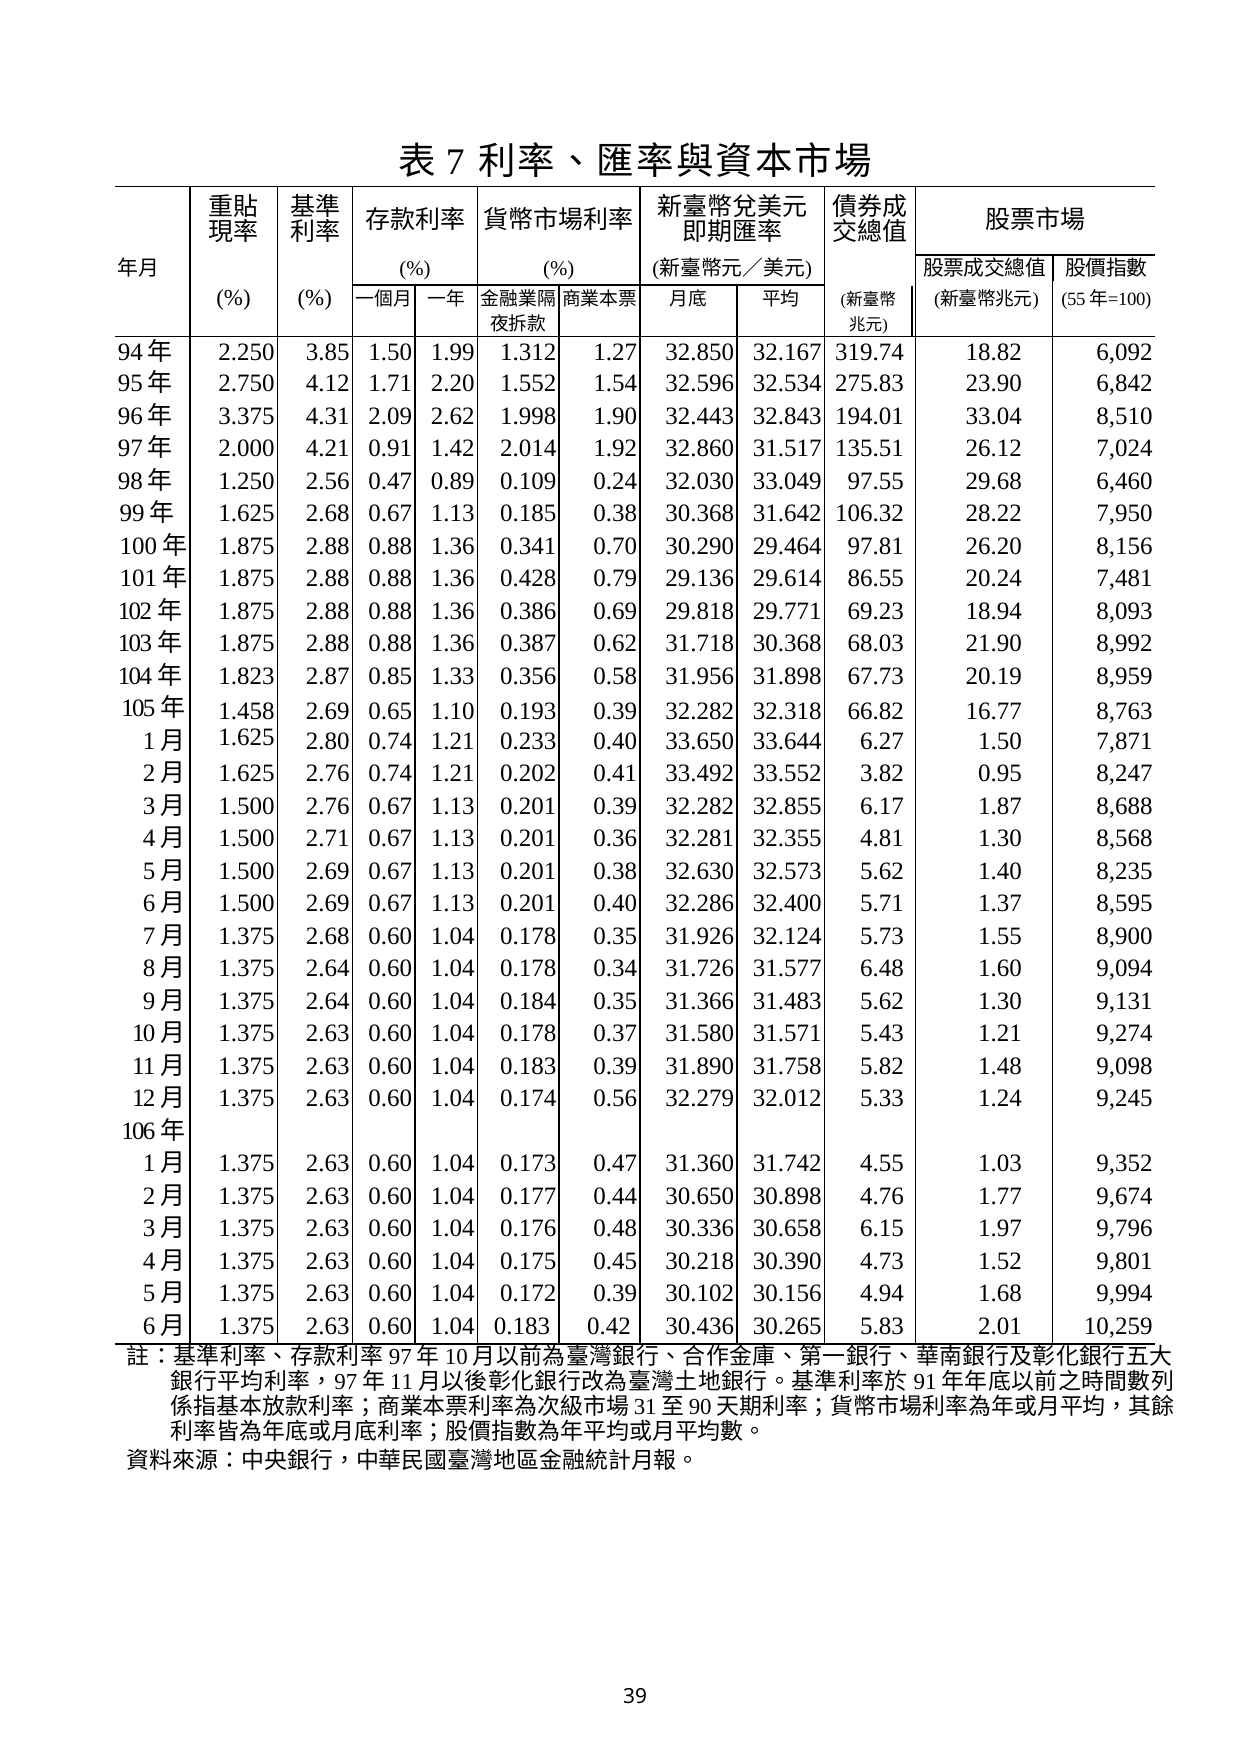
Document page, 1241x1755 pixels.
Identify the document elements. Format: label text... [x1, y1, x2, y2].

table_cell 0.341 [478, 531, 558, 563]
table_cell 0.174 [478, 1083, 558, 1116]
table_cell 0.387 [478, 628, 558, 661]
table_cell 2.20 [416, 368, 477, 401]
table_cell 平均 [738, 286, 824, 336]
table_cell 5.62 [825, 986, 915, 1018]
table_cell 2.014 [478, 433, 558, 466]
table_cell 5.71 [825, 888, 915, 921]
table_cell 1.458 [191, 693, 277, 726]
table_cell 1.375 [191, 1278, 277, 1311]
table_cell 0.44 [560, 1181, 639, 1213]
table_cell 99年 [115, 498, 189, 531]
table_cell 8,900 [1053, 921, 1155, 953]
table_cell 1.500 [191, 856, 277, 888]
table_cell 4.94 [825, 1278, 915, 1311]
table_cell 33.644 [738, 726, 824, 758]
table_cell 0.69 [560, 596, 639, 628]
table_cell 69.23 [825, 596, 915, 628]
table_cell 2.000 [191, 433, 277, 466]
table_cell 103年 [115, 628, 189, 661]
table_cell [825, 254, 915, 284]
table_cell 1.250 [191, 466, 277, 498]
table_cell 3月 [115, 791, 189, 823]
table_cell 1.52 [916, 1246, 1052, 1278]
table_cell [916, 1116, 1052, 1148]
table_cell 106年 [115, 1116, 189, 1148]
table_cell 9,352 [1053, 1148, 1155, 1181]
table_cell (新臺幣元／美元) [641, 254, 824, 284]
table_cell 1.24 [916, 1083, 1052, 1116]
table_cell 2.88 [278, 531, 352, 563]
table_cell 0.67 [353, 498, 414, 531]
table_cell 29.68 [916, 466, 1052, 498]
table_cell 2.63 [278, 1181, 352, 1213]
table_cell 8,093 [1053, 596, 1155, 628]
table_cell 5.73 [825, 921, 915, 953]
table_cell 2.69 [278, 888, 352, 921]
table_cell 2.63 [278, 1148, 352, 1181]
table_cell 2.56 [278, 466, 352, 498]
table_cell 5.33 [825, 1083, 915, 1116]
table_cell 18.94 [916, 596, 1052, 628]
table_cell 30.290 [641, 531, 736, 563]
table_cell 6.48 [825, 953, 915, 986]
table_cell 1.823 [191, 661, 277, 693]
table_cell 31.718 [641, 628, 736, 661]
table_cell 0.85 [353, 661, 414, 693]
table_cell 1.42 [416, 433, 477, 466]
table_cell 1.04 [416, 1278, 477, 1311]
table_cell 100年 [115, 531, 189, 563]
table_cell 1.04 [416, 953, 477, 986]
table_cell 6,460 [1053, 466, 1155, 498]
table_cell 1.625 [191, 758, 277, 791]
table_cell 97.55 [825, 466, 915, 498]
table_cell 32.318 [738, 693, 824, 726]
table_cell 0.60 [353, 1018, 414, 1051]
table_cell 4月 [115, 823, 189, 856]
table_cell 0.40 [560, 888, 639, 921]
table_cell 1.500 [191, 888, 277, 921]
table_cell 31.642 [738, 498, 824, 531]
table_cell 1.87 [916, 791, 1052, 823]
table_cell 0.60 [353, 1213, 414, 1246]
table_header 股票市場 [916, 187, 1155, 254]
table_cell 32.279 [641, 1083, 736, 1116]
table_cell [416, 1116, 477, 1148]
table_cell 1.36 [416, 596, 477, 628]
table_cell 9,796 [1053, 1213, 1155, 1246]
table_cell (%) [478, 254, 639, 284]
table_cell 0.88 [353, 628, 414, 661]
table_cell 1.04 [416, 1051, 477, 1083]
table_cell 1.552 [478, 368, 558, 401]
table_cell 0.233 [478, 726, 558, 758]
table_cell 1.375 [191, 921, 277, 953]
table_cell 104年 [115, 661, 189, 693]
table_cell 0.39 [560, 1278, 639, 1311]
table_cell 0.45 [560, 1246, 639, 1278]
table_cell 7,950 [1053, 498, 1155, 531]
table_cell (55年=100) [1053, 284, 1155, 336]
table_header 新臺幣兌美元 即期匯率 [641, 187, 824, 254]
table_cell 20.24 [916, 563, 1052, 596]
table_cell 0.58 [560, 661, 639, 693]
table_cell 0.178 [478, 921, 558, 953]
table_cell 96年 [115, 401, 189, 433]
table_cell 0.89 [416, 466, 477, 498]
table_cell 4.55 [825, 1148, 915, 1181]
table_cell 0.79 [560, 563, 639, 596]
table_cell 4.12 [278, 368, 352, 401]
table_cell 1.48 [916, 1051, 1052, 1083]
table_cell 0.60 [353, 1181, 414, 1213]
table_cell 1.13 [416, 791, 477, 823]
table_cell 0.88 [353, 596, 414, 628]
table_cell 29.818 [641, 596, 736, 628]
table_cell 1.04 [416, 986, 477, 1018]
table_cell 8,688 [1053, 791, 1155, 823]
table_cell 0.177 [478, 1181, 558, 1213]
table_cell 86.55 [825, 563, 915, 596]
table_cell 1.998 [478, 401, 558, 433]
table_cell 30.368 [641, 498, 736, 531]
table_cell 30.102 [641, 1278, 736, 1311]
table_cell 20.19 [916, 661, 1052, 693]
table_cell 0.175 [478, 1246, 558, 1278]
table_cell 0.35 [560, 921, 639, 953]
table_cell 32.443 [641, 401, 736, 433]
table_cell 7,871 [1053, 726, 1155, 758]
table_cell 7月 [115, 921, 189, 953]
table_cell 4.31 [278, 401, 352, 433]
table_cell 32.400 [738, 888, 824, 921]
table_cell 31.742 [738, 1148, 824, 1181]
table_cell 0.39 [560, 693, 639, 726]
table_cell 0.67 [353, 791, 414, 823]
table_cell 月底 [641, 286, 736, 336]
table_cell 32.855 [738, 791, 824, 823]
table_cell 1.375 [191, 1181, 277, 1213]
table_cell 31.926 [641, 921, 736, 953]
table_cell 1.40 [916, 856, 1052, 888]
table_cell 1月 [115, 1148, 189, 1181]
table_cell 0.70 [560, 531, 639, 563]
table_cell 2.250 [191, 337, 277, 368]
table_cell 1.54 [560, 368, 639, 401]
table_cell 2.88 [278, 596, 352, 628]
table_cell 6,092 [1053, 337, 1155, 368]
table_cell 67.73 [825, 661, 915, 693]
table_cell 0.60 [353, 921, 414, 953]
table_cell [560, 1116, 639, 1148]
table_cell 7,024 [1053, 433, 1155, 466]
table_cell 32.355 [738, 823, 824, 856]
table_cell 33.650 [641, 726, 736, 758]
table_cell 1.375 [191, 1148, 277, 1181]
table_cell 1.875 [191, 531, 277, 563]
table_cell [738, 1116, 824, 1148]
table_cell 2.63 [278, 1018, 352, 1051]
table_cell 2.63 [278, 1213, 352, 1246]
table_cell 2.63 [278, 1246, 352, 1278]
table_cell 2月 [115, 758, 189, 791]
table_cell 0.41 [560, 758, 639, 791]
table_cell 29.136 [641, 563, 736, 596]
table_cell 31.360 [641, 1148, 736, 1181]
table_cell 66.82 [825, 693, 915, 726]
table_cell 0.201 [478, 791, 558, 823]
table_cell 1.04 [416, 1083, 477, 1116]
table_cell 30.156 [738, 1278, 824, 1311]
table_cell 一個月 [353, 286, 414, 336]
table_cell 6,842 [1053, 368, 1155, 401]
table_cell 0.183 [478, 1311, 558, 1343]
table_cell 2.63 [278, 1083, 352, 1116]
table_cell 31.517 [738, 433, 824, 466]
table_cell 5月 [115, 856, 189, 888]
table_cell 0.176 [478, 1213, 558, 1246]
table_cell (%) [191, 284, 277, 336]
table_cell 1.36 [416, 628, 477, 661]
table_cell 0.386 [478, 596, 558, 628]
table_cell 31.758 [738, 1051, 824, 1083]
table_cell 30.898 [738, 1181, 824, 1213]
table_cell 1.92 [560, 433, 639, 466]
table_cell 0.65 [353, 693, 414, 726]
table_header 存款利率 [353, 187, 477, 254]
table_cell [478, 1116, 558, 1148]
table_cell 0.56 [560, 1083, 639, 1116]
table_cell 31.571 [738, 1018, 824, 1051]
table_cell 26.12 [916, 433, 1052, 466]
table_cell 1.33 [416, 661, 477, 693]
table_cell 31.898 [738, 661, 824, 693]
table_cell 5.62 [825, 856, 915, 888]
table_cell 0.184 [478, 986, 558, 1018]
table_cell 16.77 [916, 693, 1052, 726]
table_cell 0.62 [560, 628, 639, 661]
table_cell 2.63 [278, 1311, 352, 1343]
table_cell 31.956 [641, 661, 736, 693]
table_cell 29.464 [738, 531, 824, 563]
table_cell 6.15 [825, 1213, 915, 1246]
table_cell 0.60 [353, 1051, 414, 1083]
table_header 貨幣市場利率 [478, 187, 639, 254]
table_cell 0.109 [478, 466, 558, 498]
table_cell 10,259 [1053, 1311, 1155, 1343]
table_cell 3.375 [191, 401, 277, 433]
table_cell 102年 [115, 596, 189, 628]
table_cell 0.178 [478, 953, 558, 986]
table_cell (新臺幣兆元) [916, 284, 1052, 336]
table_cell 0.67 [353, 888, 414, 921]
table_cell 2.63 [278, 1278, 352, 1311]
table_cell 2.69 [278, 856, 352, 888]
table_cell 0.38 [560, 856, 639, 888]
table_cell 1.13 [416, 856, 477, 888]
table_cell 8,510 [1053, 401, 1155, 433]
table_cell 9,801 [1053, 1246, 1155, 1278]
table_cell 30.218 [641, 1246, 736, 1278]
table_cell 0.173 [478, 1148, 558, 1181]
table_cell 32.573 [738, 856, 824, 888]
table_cell 一年 [416, 286, 477, 336]
table_cell 8,959 [1053, 661, 1155, 693]
table_cell 1.04 [416, 1311, 477, 1343]
table_cell 4.21 [278, 433, 352, 466]
table_cell 1.500 [191, 791, 277, 823]
table_cell 1.375 [191, 986, 277, 1018]
table_cell 0.178 [478, 1018, 558, 1051]
table_cell 0.35 [560, 986, 639, 1018]
table_cell 30.650 [641, 1181, 736, 1213]
table_cell 2.76 [278, 791, 352, 823]
table_cell 0.183 [478, 1051, 558, 1083]
table_cell 0.67 [353, 856, 414, 888]
table_cell 1.625 [191, 726, 277, 758]
table_cell 0.60 [353, 1311, 414, 1343]
table_cell 97.81 [825, 531, 915, 563]
table_cell 1.04 [416, 921, 477, 953]
table_header 重貼 現率 [191, 187, 277, 254]
table_cell 319.74 [825, 337, 915, 368]
table_cell 0.356 [478, 661, 558, 693]
table_cell [641, 1116, 736, 1148]
table_cell 31.366 [641, 986, 736, 1018]
table_cell 9,674 [1053, 1181, 1155, 1213]
table_cell 1.04 [416, 1213, 477, 1246]
table_cell 2.64 [278, 953, 352, 986]
table_cell 29.614 [738, 563, 824, 596]
table_cell 0.38 [560, 498, 639, 531]
table_cell 1.21 [416, 726, 477, 758]
table_cell 9,994 [1053, 1278, 1155, 1311]
table_cell 0.37 [560, 1018, 639, 1051]
table_cell 1.13 [416, 888, 477, 921]
table_cell 1.04 [416, 1148, 477, 1181]
table_cell 33.552 [738, 758, 824, 791]
table_cell 1.375 [191, 1311, 277, 1343]
table_header 債券成 交總值 [825, 187, 915, 254]
table_cell 1.30 [916, 823, 1052, 856]
table_cell 商業本票 [560, 286, 639, 336]
table_header [115, 187, 189, 254]
table_cell 0.91 [353, 433, 414, 466]
table_cell 1.875 [191, 628, 277, 661]
table_cell 8,568 [1053, 823, 1155, 856]
table_cell 0.36 [560, 823, 639, 856]
table_cell 0.60 [353, 1246, 414, 1278]
table_cell 0.88 [353, 563, 414, 596]
table_cell (新臺幣 兆元) [825, 284, 915, 336]
table_cell 1.10 [416, 693, 477, 726]
table_cell 1.21 [916, 1018, 1052, 1051]
table_cell 106.32 [825, 498, 915, 531]
table_cell 32.012 [738, 1083, 824, 1116]
table_cell 28.22 [916, 498, 1052, 531]
table_cell [191, 1116, 277, 1148]
table_cell 8,156 [1053, 531, 1155, 563]
table_cell 1.04 [416, 1181, 477, 1213]
table_cell 1.55 [916, 921, 1052, 953]
table_cell 9,098 [1053, 1051, 1155, 1083]
table_cell 1.90 [560, 401, 639, 433]
table_cell 5月 [115, 1278, 189, 1311]
table_cell 1.13 [416, 823, 477, 856]
table_cell [115, 284, 189, 336]
table_cell 6.27 [825, 726, 915, 758]
table_cell 1.625 [191, 498, 277, 531]
table_cell 0.60 [353, 953, 414, 986]
table_cell 10月 [115, 1018, 189, 1051]
table_cell 30.336 [641, 1213, 736, 1246]
table_cell 0.428 [478, 563, 558, 596]
table_cell 1.13 [416, 498, 477, 531]
table_cell 1.875 [191, 563, 277, 596]
table_cell 0.201 [478, 888, 558, 921]
table_cell 0.67 [353, 823, 414, 856]
table_cell 0.185 [478, 498, 558, 531]
table_cell 8,235 [1053, 856, 1155, 888]
table_cell 32.030 [641, 466, 736, 498]
table_cell 1.375 [191, 1051, 277, 1083]
table_cell 21.90 [916, 628, 1052, 661]
table_cell 5.43 [825, 1018, 915, 1051]
table_cell 年月 [115, 254, 189, 284]
table_cell 6.17 [825, 791, 915, 823]
table_cell 1.37 [916, 888, 1052, 921]
table_cell 1.99 [416, 337, 477, 368]
table_cell 11月 [115, 1051, 189, 1083]
table_cell 1.375 [191, 953, 277, 986]
table_cell 1月 [115, 726, 189, 758]
table_cell 1.04 [416, 1246, 477, 1278]
table_cell 2.68 [278, 921, 352, 953]
table_cell [278, 254, 352, 284]
table_cell 1.27 [560, 337, 639, 368]
table_cell 4月 [115, 1246, 189, 1278]
table_cell 4.81 [825, 823, 915, 856]
table_cell 6月 [115, 888, 189, 921]
text 註：基準利率、存款利率97年10月以前為臺灣銀行、合作金庫、第一銀行、華南銀行及彰化銀行五大銀行平均利率，97年11月以後彰化銀行改為臺灣土地銀行。基準利率於91年年底以前之時間數列係指基本放款利率；商業本票利率為次級市場31至90天期利率；貨幣市場利率為年或月平均，其餘利率皆為年底或月底利率；股價指數為年平均或月平均數。 [127, 1345, 1174, 1445]
table_cell 3.85 [278, 337, 352, 368]
table_cell 135.51 [825, 433, 915, 466]
table_cell 4.76 [825, 1181, 915, 1213]
table_cell 32.860 [641, 433, 736, 466]
table_cell 30.436 [641, 1311, 736, 1343]
table_cell 94年 [115, 337, 189, 368]
table_cell 32.281 [641, 823, 736, 856]
table_cell 9,274 [1053, 1018, 1155, 1051]
table_cell 98年 [115, 466, 189, 498]
table_cell 1.60 [916, 953, 1052, 986]
table_cell 32.286 [641, 888, 736, 921]
text 資料來源：中央銀行，中華民國臺灣地區金融統計月報。 [127, 1445, 1174, 1474]
table_cell 0.74 [353, 726, 414, 758]
table_cell 30.658 [738, 1213, 824, 1246]
table_cell 23.90 [916, 368, 1052, 401]
table_cell 0.40 [560, 726, 639, 758]
table_cell 2.63 [278, 1051, 352, 1083]
table_header 基準 利率 [278, 187, 352, 254]
table_cell 32.282 [641, 791, 736, 823]
table_cell 0.42 [560, 1311, 639, 1343]
table_cell 0.34 [560, 953, 639, 986]
table_cell 1.875 [191, 596, 277, 628]
table_cell 1.375 [191, 1083, 277, 1116]
table_cell 2.09 [353, 401, 414, 433]
table_cell 0.60 [353, 1278, 414, 1311]
table_cell 31.577 [738, 953, 824, 986]
table_cell 9,094 [1053, 953, 1155, 986]
table_cell 105年 [115, 693, 189, 726]
table_cell 1.04 [416, 1018, 477, 1051]
table_cell 2.87 [278, 661, 352, 693]
table_cell 0.60 [353, 1083, 414, 1116]
table_cell 275.83 [825, 368, 915, 401]
table_cell 2.68 [278, 498, 352, 531]
table_cell 30.265 [738, 1311, 824, 1343]
table_cell 2.64 [278, 986, 352, 1018]
table_cell 2.80 [278, 726, 352, 758]
table_cell 8,992 [1053, 628, 1155, 661]
table_cell 2.88 [278, 563, 352, 596]
table_cell 31.890 [641, 1051, 736, 1083]
table_cell 7,481 [1053, 563, 1155, 596]
table_cell (%) [353, 254, 477, 284]
table_cell 30.390 [738, 1246, 824, 1278]
table_cell 0.47 [353, 466, 414, 498]
table_cell 1.30 [916, 986, 1052, 1018]
table_cell 0.95 [916, 758, 1052, 791]
table_cell 33.04 [916, 401, 1052, 433]
table_cell 1.50 [353, 337, 414, 368]
table_cell 1.500 [191, 823, 277, 856]
table_cell 1.36 [416, 563, 477, 596]
table_cell 1.50 [916, 726, 1052, 758]
table_cell 股票成交總值 [916, 256, 1052, 284]
table_cell 0.193 [478, 693, 558, 726]
table_cell 33.492 [641, 758, 736, 791]
table_cell 4.73 [825, 1246, 915, 1278]
table_cell 2.62 [416, 401, 477, 433]
table_cell 2.71 [278, 823, 352, 856]
table_cell 0.24 [560, 466, 639, 498]
table_cell 0.60 [353, 986, 414, 1018]
table_cell 股價指數 [1053, 256, 1155, 284]
table_cell [278, 1116, 352, 1148]
table_cell 30.368 [738, 628, 824, 661]
table_cell 2.88 [278, 628, 352, 661]
table_cell 5.83 [825, 1311, 915, 1343]
table_cell 68.03 [825, 628, 915, 661]
table_cell 1.77 [916, 1181, 1052, 1213]
table_cell 101年 [115, 563, 189, 596]
table_cell (%) [278, 284, 352, 336]
table_cell 0.39 [560, 791, 639, 823]
table_cell 32.282 [641, 693, 736, 726]
table_cell 8,763 [1053, 693, 1155, 726]
table_cell 32.534 [738, 368, 824, 401]
table_cell 32.124 [738, 921, 824, 953]
table_cell 0.88 [353, 531, 414, 563]
table_cell 6月 [115, 1311, 189, 1343]
table_cell 2月 [115, 1181, 189, 1213]
table_cell 0.60 [353, 1148, 414, 1181]
table_cell 3月 [115, 1213, 189, 1246]
table_cell 2.750 [191, 368, 277, 401]
table_cell 8,247 [1053, 758, 1155, 791]
table_cell 1.375 [191, 1213, 277, 1246]
table_cell 金融業隔夜拆款 [478, 286, 558, 336]
table_cell 32.843 [738, 401, 824, 433]
table_cell 1.71 [353, 368, 414, 401]
table_cell 32.850 [641, 337, 736, 368]
table_cell 3.82 [825, 758, 915, 791]
table_cell 0.201 [478, 823, 558, 856]
table_cell 32.630 [641, 856, 736, 888]
table_cell 1.36 [416, 531, 477, 563]
table_cell 0.47 [560, 1148, 639, 1181]
table_cell 1.312 [478, 337, 558, 368]
table_cell 1.375 [191, 1246, 277, 1278]
table_cell 2.01 [916, 1311, 1052, 1343]
table_cell 1.21 [416, 758, 477, 791]
table_cell [1053, 1116, 1155, 1148]
table_cell [825, 1116, 915, 1148]
table_cell 31.726 [641, 953, 736, 986]
table_cell [191, 254, 277, 284]
table_cell 8,595 [1053, 888, 1155, 921]
table_cell 0.202 [478, 758, 558, 791]
table_cell 18.82 [916, 337, 1052, 368]
table_cell 5.82 [825, 1051, 915, 1083]
table_cell [353, 1116, 414, 1148]
table_cell 32.596 [641, 368, 736, 401]
table_cell 26.20 [916, 531, 1052, 563]
table_cell 31.580 [641, 1018, 736, 1051]
table_cell 29.771 [738, 596, 824, 628]
table_cell 12月 [115, 1083, 189, 1116]
table_cell 8月 [115, 953, 189, 986]
table_cell 31.483 [738, 986, 824, 1018]
table_cell 0.172 [478, 1278, 558, 1311]
table_cell 0.201 [478, 856, 558, 888]
table_cell 2.69 [278, 693, 352, 726]
table_cell 1.68 [916, 1278, 1052, 1311]
table_cell 194.01 [825, 401, 915, 433]
table_cell 0.74 [353, 758, 414, 791]
table_cell 9,245 [1053, 1083, 1155, 1116]
table_cell 9月 [115, 986, 189, 1018]
table_cell 0.39 [560, 1051, 639, 1083]
table_cell 2.76 [278, 758, 352, 791]
table_cell 32.167 [738, 337, 824, 368]
table_cell 9,131 [1053, 986, 1155, 1018]
text 表7 利率、匯率與資本市場 [133, 134, 1137, 186]
table_cell 33.049 [738, 466, 824, 498]
table_cell 1.375 [191, 1018, 277, 1051]
table_cell 1.97 [916, 1213, 1052, 1246]
table_cell 97年 [115, 433, 189, 466]
table_cell 1.03 [916, 1148, 1052, 1181]
table_cell 95年 [115, 368, 189, 401]
table_cell 0.48 [560, 1213, 639, 1246]
